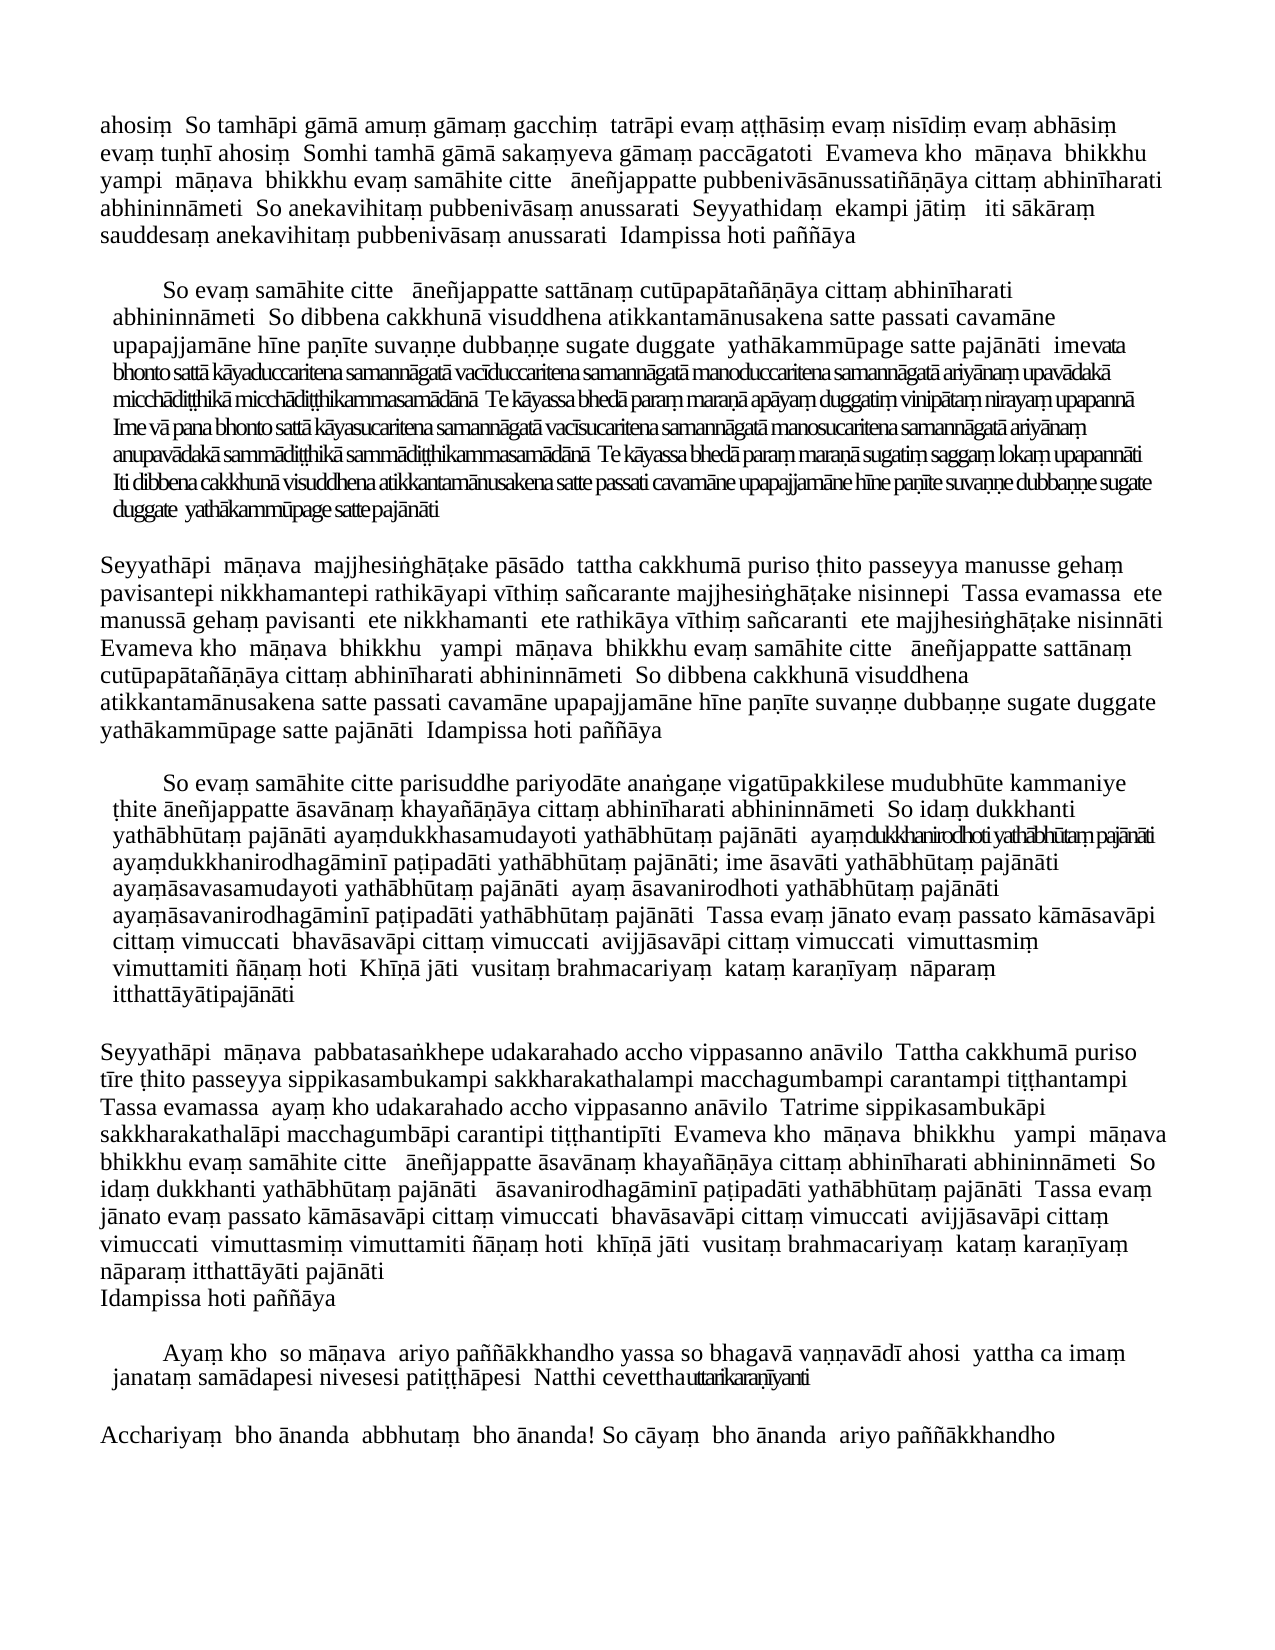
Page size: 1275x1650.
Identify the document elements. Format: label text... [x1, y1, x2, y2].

list Ayaṃ kho so māṇava ariyo paññākkhandho yassa so bhagavā vaṇṇavādī ahosi yattha ca imaṃ janataṃ samādapesi nivesesi patiṭṭhāpesi Natthi cevetthauttarikaraṇīyanti [112, 1341, 1162, 1390]
text Idampissa hoti paññāya [100, 1285, 1173, 1312]
list So evaṃ samāhite citte āneñjappatte sattānaṃ cutūpapātañāṇāya cittaṃ abhinīharati abhininnāmeti So dibbena cakkhunā visuddhena atikkantamānusakena satte passati cavamāne upapajjamāne hīne paṇīte suvaṇṇe dubbaṇṇe sugate duggate yathākammūpage satte pajānāti imevata bhonto sattā kāyaduccaritena samannāgatā vacīduccaritena samannāgatā manoduccaritena samannāgatā ariyānaṃ upavādakā micchādiṭṭhikā micchādiṭṭhikammasamādānā Te kāyassa bhedā paraṃ maraṇā apāyaṃ duggatiṃ vinipātaṃ nirayaṃ upapannā Ime vā pana bhonto sattā kāyasucaritena samannāgatā vacīsucaritena samannāgatā manosucaritena samannāgatā ariyānaṃ anupavādakā sammādiṭṭhikā sammādiṭṭhikammasamādānā Te kāyassa bhedā paraṃ maraṇā sugatiṃ saggaṃ lokaṃ upapannāti Iti dibbena cakkhunā visuddhena atikkantamānusakena satte passati cavamāne upapajjamāne hīne paṇīte suvaṇṇe dubbaṇṇe sugate duggate yathākammūpage sattepajānāti [112, 276, 1162, 523]
list So evaṃ samāhite citte parisuddhe pariyodāte anaṅgaṇe vigatūpakkilese mudubhūte kammaniye ṭhite āneñjappatte āsavānaṃ khayañāṇāya cittaṃ abhinīharati abhininnāmeti So idaṃ dukkhanti yathābhūtaṃ pajānāti ayaṃdukkhasamudayoti yathābhūtaṃ pajānāti ayaṃdukkhanirodhoti yathābhūtaṃ pajānāti ayaṃdukkhanirodhagāminī paṭipadāti yathābhūtaṃ pajānāti; ime āsavāti yathābhūtaṃ pajānāti ayaṃāsavasamudayoti yathābhūtaṃ pajānāti ayaṃ āsavanirodhoti yathābhūtaṃ pajānāti ayaṃāsavanirodhagāminī paṭipadāti yathābhūtaṃ pajānāti Tassa evaṃ jānato evaṃ passato kāmāsavāpi cittaṃ vimuccati bhavāsavāpi cittaṃ vimuccati avijjāsavāpi cittaṃ vimuccati vimuttasmiṃ vimuttamiti ñāṇaṃ hoti Khīṇā jāti vusitaṃ brahmacariyaṃ kataṃ karaṇīyaṃ nāparaṃ itthattāyātipajānāti [112, 770, 1162, 1008]
text Seyyathāpi māṇava pabbatasaṅkhepe udakarahado accho vippasanno anāvilo Tattha cakkhumā puriso tīre ṭhito passeyya sippikasambukampi sakkharakathalampi macchagumbampi carantampi tiṭṭhantampi Tassa evamassa ayaṃ kho udakarahado accho vippasanno anāvilo Tatrime sippikasambukāpi sakkharakathalāpi macchagumbāpi carantipi tiṭṭhantipīti Evameva kho māṇava bhikkhu yampi māṇava bhikkhu evaṃ samāhite citte āneñjappatte āsavānaṃ khayañāṇāya cittaṃ abhinīharati abhininnāmeti So idaṃ dukkhanti yathābhūtaṃ pajānāti āsavanirodhagāminī paṭipadāti yathābhūtaṃ pajānāti Tassa evaṃ jānato evaṃ passato kāmāsavāpi cittaṃ vimuccati bhavāsavāpi cittaṃ vimuccati avijjāsavāpi cittaṃ vimuccati vimuttasmiṃ vimuttamiti ñāṇaṃ hoti khīṇā jāti vusitaṃ brahmacariyaṃ kataṃ karaṇīyaṃ nāparaṃ itthattāyāti pajānāti [100, 1038, 1173, 1285]
text ahosiṃ So tamhāpi gāmā amuṃ gāmaṃ gacchiṃ tatrāpi evaṃ aṭṭhāsiṃ evaṃ nisīdiṃ evaṃ abhāsiṃ evaṃ tuṇhī ahosiṃ Somhi tamhā gāmā sakaṃyeva gāmaṃ paccāgatoti Evameva kho māṇava bhikkhu yampi māṇava bhikkhu evaṃ samāhite citte āneñjappatte pubbenivāsānussatiñāṇāya cittaṃ abhinīharati abhininnāmeti So anekavihitaṃ pubbenivāsaṃ anussarati Seyyathidaṃ ekampi jātiṃ iti sākāraṃ sauddesaṃ anekavihitaṃ pubbenivāsaṃ anussarati Idampissa hoti paññāya [100, 112, 1173, 249]
text Seyyathāpi māṇava majjhesiṅghāṭake pāsādo tattha cakkhumā puriso ṭhito passeyya manusse gehaṃ pavisantepi nikkhamantepi rathikāyapi vīthiṃ sañcarante majjhesiṅghāṭake nisinnepi Tassa evamassa ete manussā gehaṃ pavisanti ete nikkhamanti ete rathikāya vīthiṃ sañcaranti ete majjhesiṅghāṭake nisinnāti Evameva kho māṇava bhikkhu yampi māṇava bhikkhu evaṃ samāhite citte āneñjappatte sattānaṃ cutūpapātañāṇāya cittaṃ abhinīharati abhininnāmeti So dibbena cakkhunā visuddhena atikkantamānusakena satte passati cavamāne upapajjamāne hīne paṇīte suvaṇṇe dubbaṇṇe sugate duggate yathākammūpage satte pajānāti Idampissa hoti paññāya [100, 552, 1173, 743]
text Acchariyaṃ bho ānanda abbhutaṃ bho ānanda! So cāyaṃ bho ānanda ariyo paññākkhandho [100, 1420, 1173, 1449]
